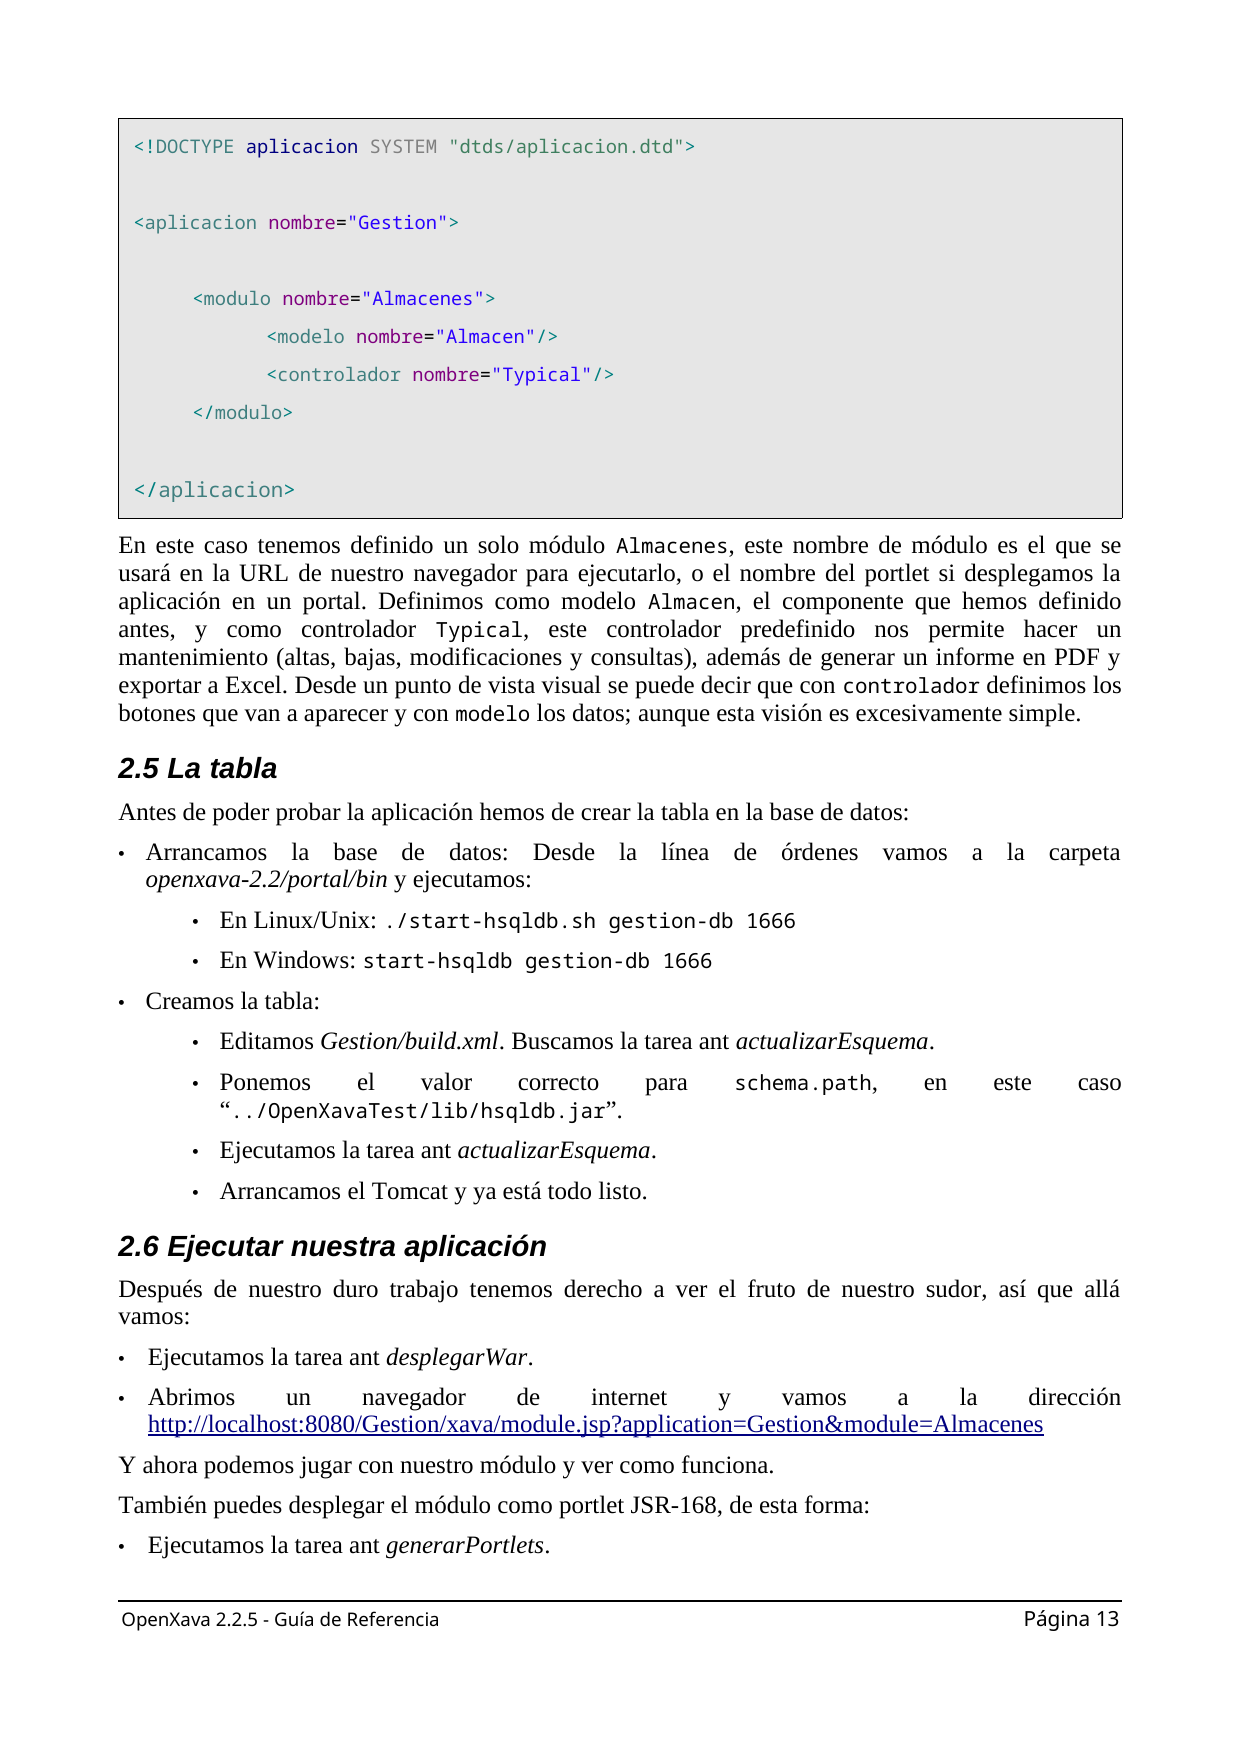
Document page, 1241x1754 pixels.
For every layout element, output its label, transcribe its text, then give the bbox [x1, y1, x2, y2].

text <aplicacion nombre="Gestion"> [119, 194, 1122, 232]
text Después de nuestro duro trabajo tenemos derecho a ver el fruto de nuestro sudor, así que allá vamos: [118, 1275, 1122, 1330]
list Arrancamos el Tomcat y ya está todo listo. [192, 1177, 1122, 1204]
list Ejecutamos la tarea ant actualizarEsquema. [192, 1137, 1122, 1164]
text Y ahora podemos jugar con nuestro módulo y ver como funciona. [118, 1451, 1122, 1478]
list Editamos Gestion/build.xml. Buscamos la tarea ant actualizarEsquema. [192, 1027, 1122, 1055]
list Abrimos un navegador de internet y vamos a la dirección http://localhost:8080/Gestion/xava/module.jsp?application=Gestion&module=Almacenes [118, 1383, 1122, 1438]
text <!DOCTYPE aplicacion SYSTEM "dtds/aplicacion.dtd"> [119, 119, 1122, 156]
list Ejecutamos la tarea ant generarPortlets. [118, 1531, 1122, 1559]
text También puedes desplegar el módulo como portlet JSR-168, de esta forma: [118, 1491, 1122, 1519]
text </aplicacion> [119, 460, 1122, 518]
text Antes de poder probar la aplicación hemos de crear la tabla en la base de datos: [118, 798, 1122, 825]
list Arrancamos la base de datos: Desde la línea de órdenes vamos a la carpeta openxava-2.2/portal/bin y ejecutamos: [118, 838, 1122, 893]
list En Linux/Unix: ./start-hsqldb.sh gestion-db 1666 [192, 906, 1122, 934]
subtitle Ejecutar nuestra aplicación [118, 1229, 1122, 1262]
list Ponemos el valor correcto para schema.path, en este caso “../OpenXavaTest/lib/hsqldb.jar”. [192, 1068, 1122, 1124]
list En Windows: start-hsqldb gestion-db 1666 [192, 946, 1122, 975]
text </modulo> [119, 384, 1122, 422]
text <modulo nombre="Almacenes"> [119, 270, 1122, 308]
list Ejecutamos la tarea ant desplegarWar. [118, 1343, 1122, 1370]
list Creamos la tabla: [118, 987, 1122, 1015]
subtitle La tabla [118, 752, 1122, 785]
text En este caso tenemos definido un solo módulo Almacenes, este nombre de módulo es el que se usará en la URL de nuestro navegador para ejecutarlo, o el nombre del portlet si desplegamos la aplicación en un portal. Definimos como modelo Almacen, el componente que hemos definido antes, y como controlador Typical, este controlador predefinido nos permite hacer un mantenimiento (altas, bajas, modificaciones y consultas), además de generar un informe en PDF y exportar a Excel. Desde un punto de vista visual se puede decir que con controlador definimos los botones que van a aparecer y con modelo los datos; aunque esta visión es excesivamente simple. [118, 531, 1122, 727]
text <modelo nombre="Almacen"/> [119, 308, 1122, 346]
text <controlador nombre="Typical"/> [119, 346, 1122, 384]
